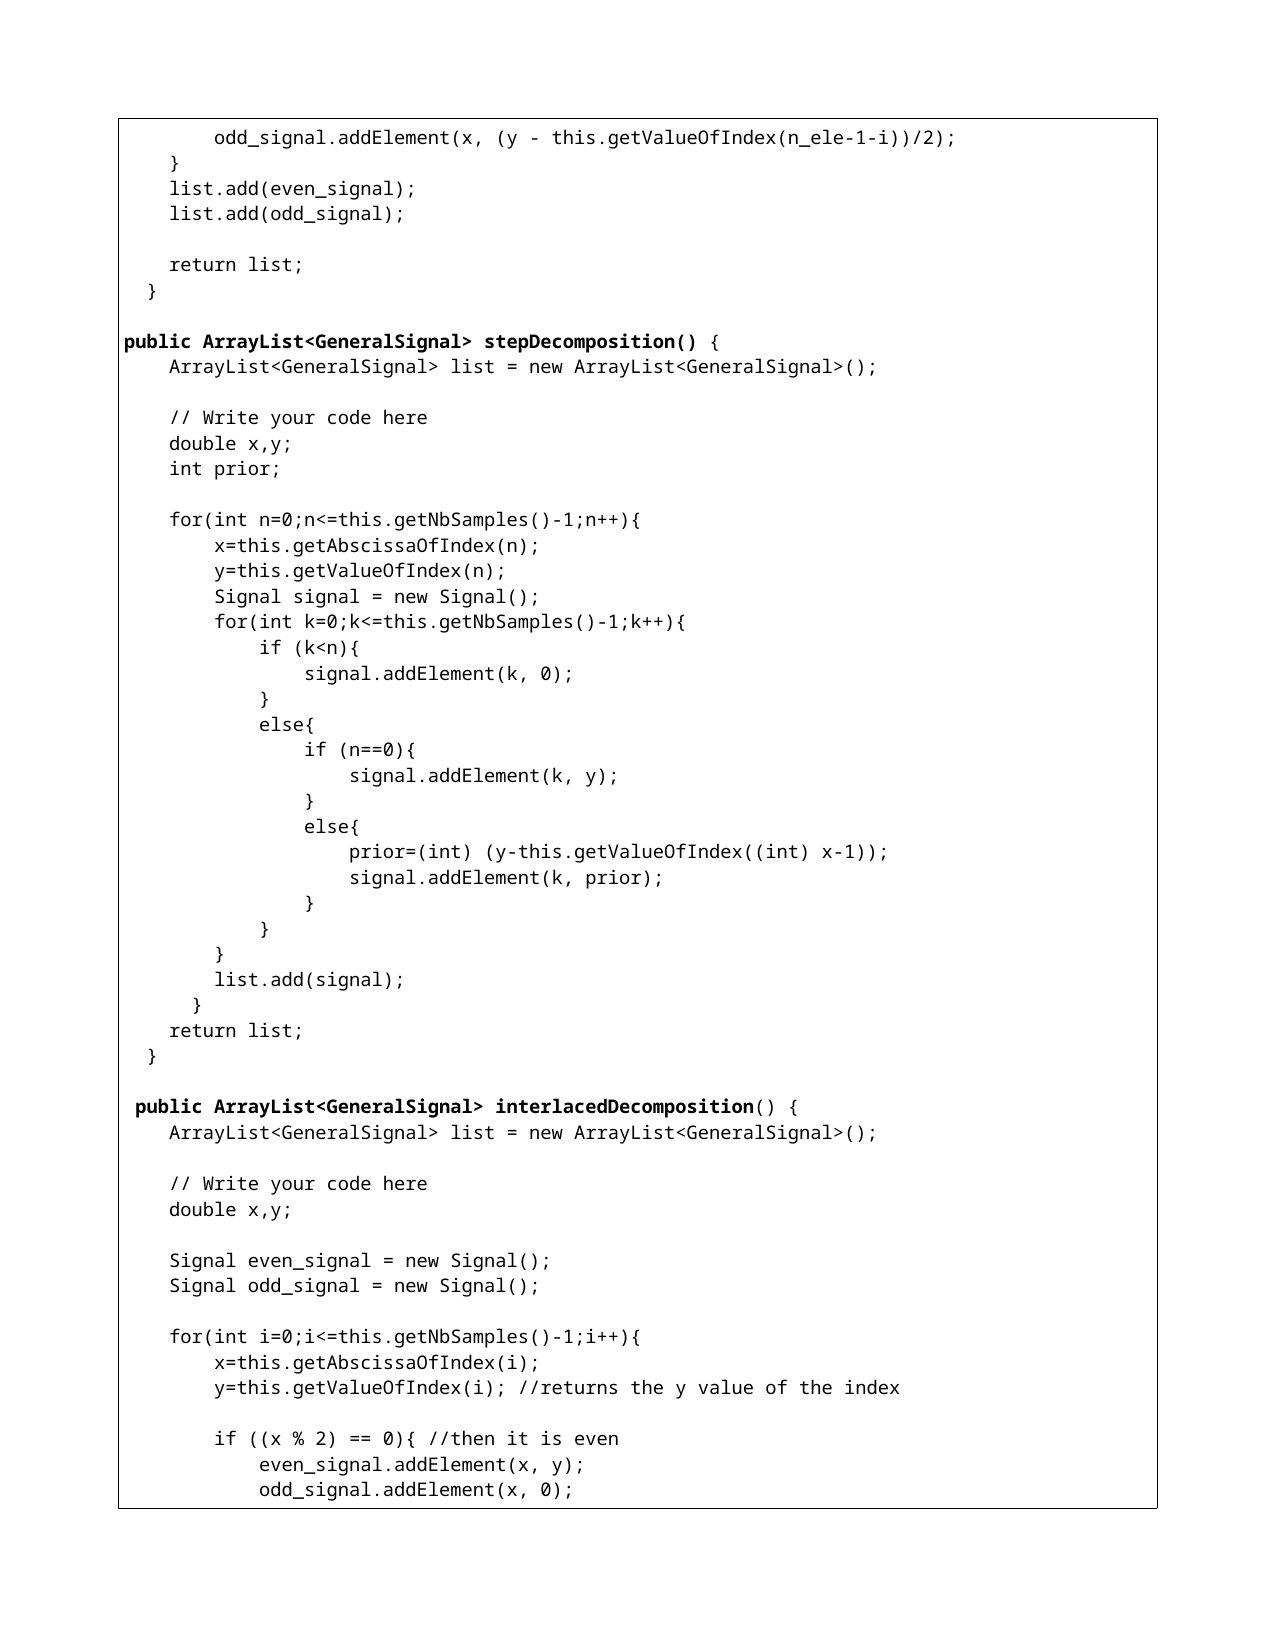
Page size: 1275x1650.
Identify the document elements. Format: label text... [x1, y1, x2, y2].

table_header odd_signal.addElement(x, (y - this.getValueOfIndex(n_ele-1-i))/2); } list.add(even_signal); list.add(odd_signal); return list; } public ArrayList<GeneralSignal> stepDecomposition() { ArrayList<GeneralSignal> list = new ArrayList<GeneralSignal>(); // Write your code here double x,y; int prior; for(int n=0;n<=this.getNbSamples()-1;n++){ x=this.getAbscissaOfIndex(n); y=this.getValueOfIndex(n); Signal signal = new Signal(); for(int k=0;k<=this.getNbSamples()-1;k++){ if (k<n){ signal.addElement(k, 0); } else{ if (n==0){ signal.addElement(k, y); } else{ prior=(int) (y-this.getValueOfIndex((int) x-1)); signal.addElement(k, prior); } } } list.add(signal); } return list; } public ArrayList<GeneralSignal> interlacedDecomposition() { ArrayList<GeneralSignal> list = new ArrayList<GeneralSignal>(); // Write your code here double x,y; Signal even_signal = new Signal(); Signal odd_signal = new Signal(); for(int i=0;i<=this.getNbSamples()-1;i++){ x=this.getAbscissaOfIndex(i); y=this.getValueOfIndex(i); //returns the y value of the index if ((x % 2) == 0){ //then it is even even_signal.addElement(x, y); odd_signal.addElement(x, 0); [119, 119, 1157, 1508]
